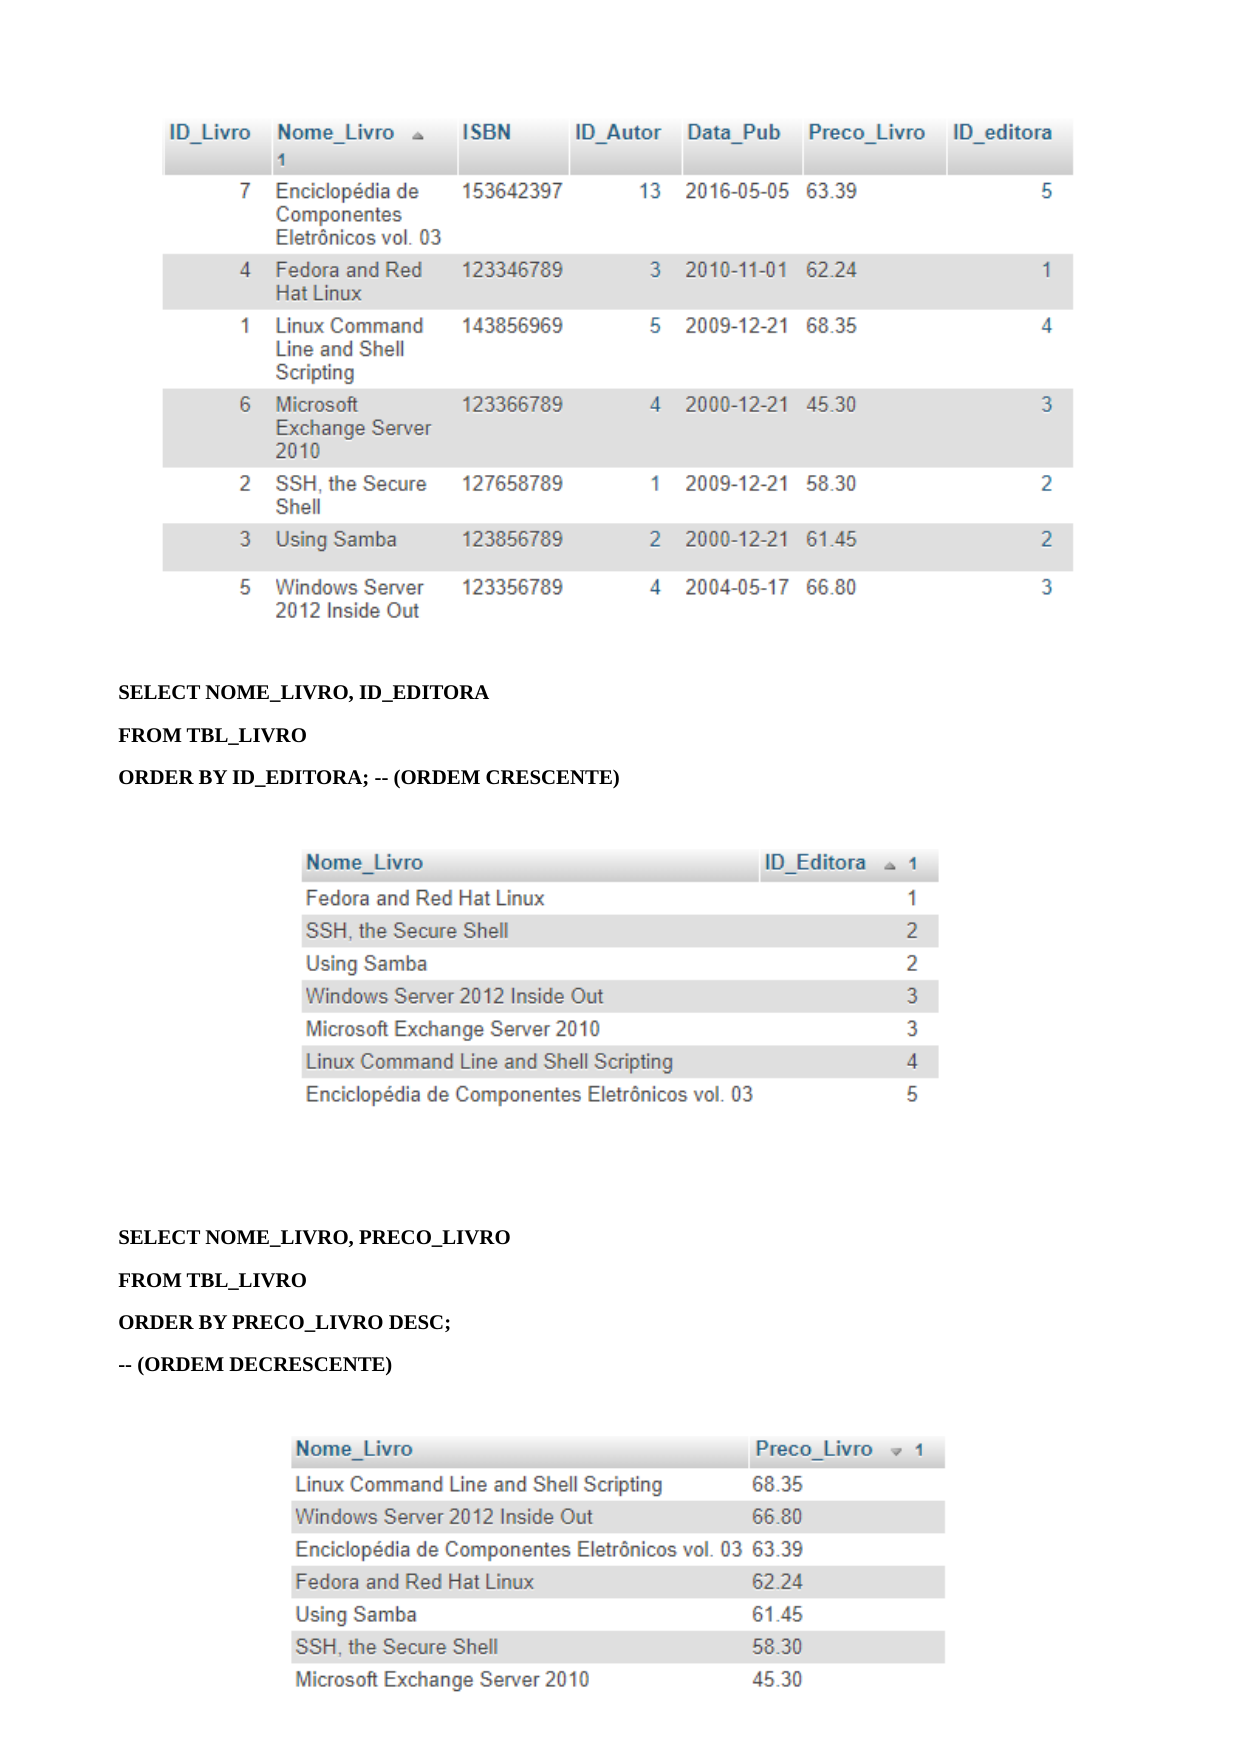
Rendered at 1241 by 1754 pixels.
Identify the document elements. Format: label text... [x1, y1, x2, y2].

picture [162, 118, 1078, 635]
text SELECT Nome_Livro, ID_Editora [118, 680, 1122, 704]
picture [287, 1436, 953, 1707]
text -- (ordem decrescente) [118, 1352, 1122, 1376]
text ORDER BY Preco_Livro DESC; [118, 1310, 1122, 1334]
text FROM tbl_Livro [118, 722, 1122, 747]
text SELECT Nome_Livro, Preco_Livro [118, 1225, 1122, 1249]
text ORDER BY ID_Editora; -- (ordem crescente) [118, 765, 1122, 789]
picture [299, 849, 942, 1122]
text FROM tbl_Livro [118, 1267, 1122, 1292]
